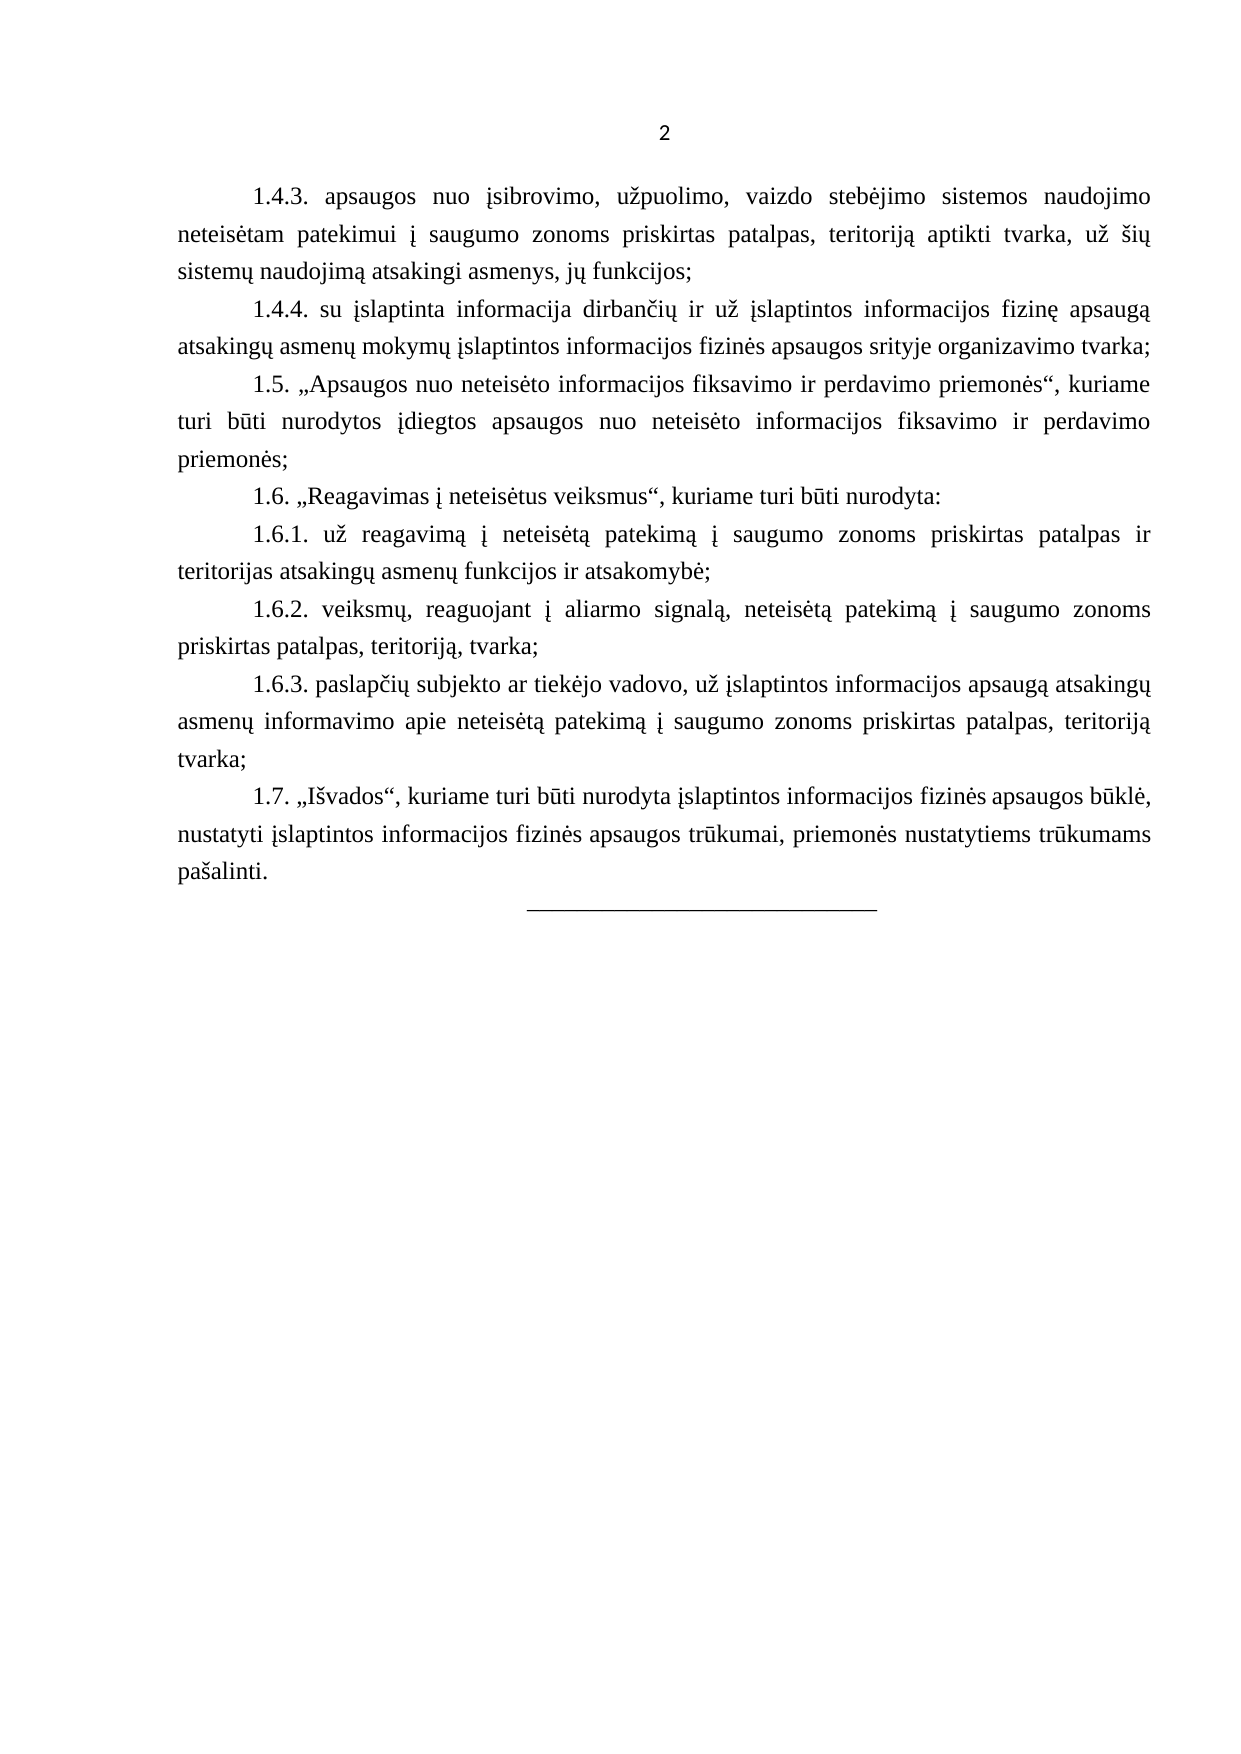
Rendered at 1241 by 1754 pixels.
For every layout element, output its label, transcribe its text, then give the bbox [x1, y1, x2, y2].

text ____________________________ [177, 885, 1151, 914]
text 1.4.4. su įslaptinta informacija dirbančių ir už įslaptintos informacijos fizinę apsaugą atsakingų asmenų mokymų įslaptintos informacijos fizinės apsaugos srityje organizavimo tvarka; [177, 285, 1151, 360]
text 1.5. „Apsaugos nuo neteisėto informacijos fiksavimo ir perdavimo priemonės“, kuriame turi būti nurodytos įdiegtos apsaugos nuo neteisėto informacijos fiksavimo ir perdavimo priemonės; [177, 360, 1151, 472]
text 1.6.3. paslapčių subjekto ar tiekėjo vadovo, už įslaptintos informacijos apsaugą atsakingų asmenų informavimo apie neteisėtą patekimą į saugumo zonoms priskirtas patalpas, teritoriją tvarka; [177, 660, 1151, 772]
text 1.6.1. už reagavimą į neteisėtą patekimą į saugumo zonoms priskirtas patalpas ir teritorijas atsakingų asmenų funkcijos ir atsakomybė; [177, 510, 1151, 585]
text 1.7. „Išvados“, kuriame turi būti nurodyta įslaptintos informacijos fizinės apsaugos būklė, nustatyti įslaptintos informacijos fizinės apsaugos trūkumai, priemonės nustatytiems trūkumams pašalinti. [177, 772, 1151, 885]
text 1.6. „Reagavimas į neteisėtus veiksmus“, kuriame turi būti nurodyta: [177, 472, 1151, 510]
text 1.6.2. veiksmų, reaguojant į aliarmo signalą, neteisėtą patekimą į saugumo zonoms priskirtas patalpas, teritoriją, tvarka; [177, 585, 1151, 660]
text 1.4.3. apsaugos nuo įsibrovimo, užpuolimo, vaizdo stebėjimo sistemos naudojimo neteisėtam patekimui į saugumo zonoms priskirtas patalpas, teritoriją aptikti tvarka, už šių sistemų naudojimą atsakingi asmenys, jų funkcijos; [177, 172, 1151, 285]
